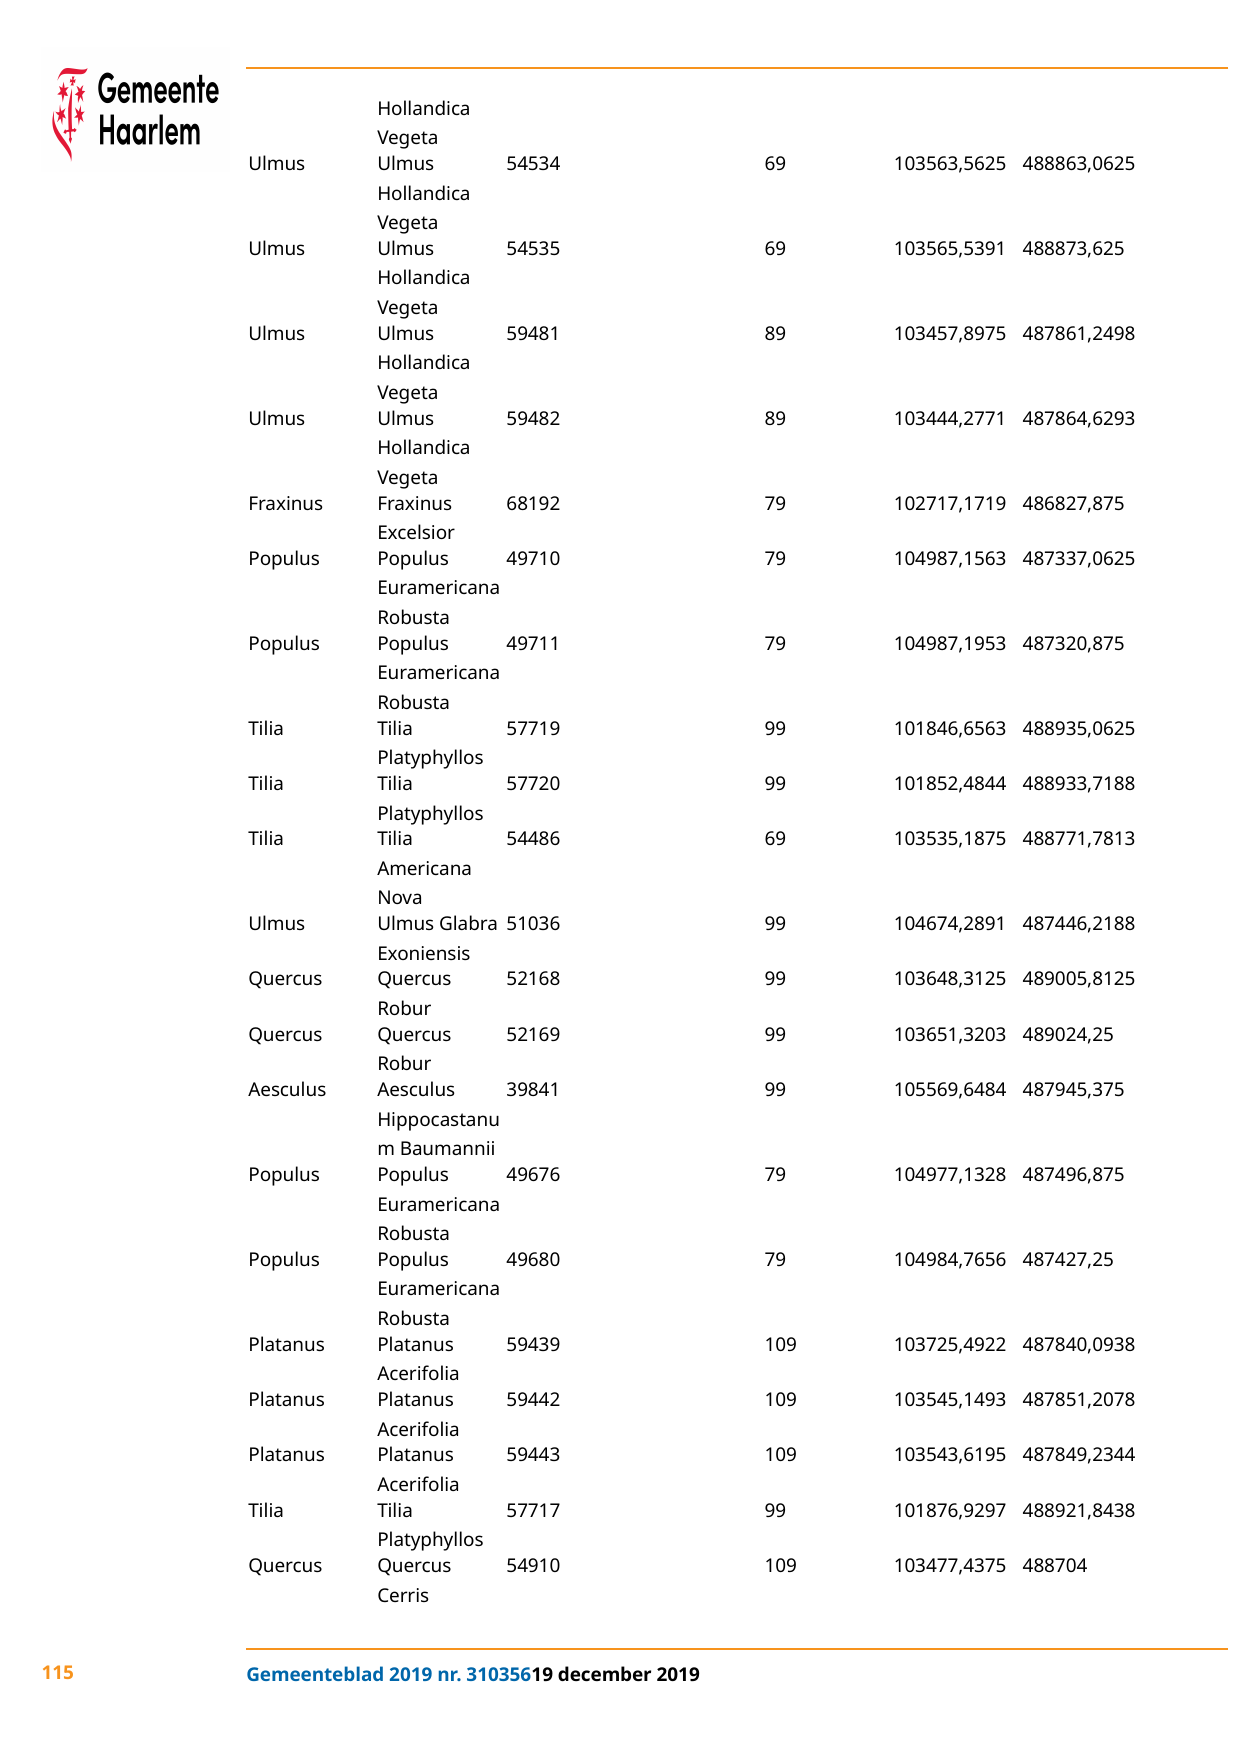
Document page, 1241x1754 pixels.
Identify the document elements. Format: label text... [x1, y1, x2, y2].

table_cell 52169 [506, 1021, 635, 1076]
table_cell Ulmus Glabra Exoniensis [377, 910, 506, 966]
table_cell 59482 [506, 405, 635, 490]
table_cell [248, 95, 377, 150]
table_cell 52168 [506, 966, 635, 1021]
table_cell 59481 [506, 320, 635, 405]
table_cell 103565,5391 [894, 235, 1022, 320]
table_cell 109 [764, 1442, 893, 1497]
table_cell [635, 1246, 764, 1331]
table_cell Populus [248, 1246, 377, 1331]
table_cell 487320,875 [1023, 630, 1152, 715]
table_cell 487337,0625 [1023, 545, 1152, 630]
table_cell 489005,8125 [1023, 966, 1152, 1021]
table_cell 57719 [506, 715, 635, 770]
table_cell [635, 1021, 764, 1076]
table_cell 54910 [506, 1552, 635, 1607]
table_cell 103563,5625 [894, 150, 1022, 235]
table_cell 104987,1563 [894, 545, 1022, 630]
table_cell [635, 150, 764, 235]
table_cell 49676 [506, 1161, 635, 1246]
table_cell 487851,2078 [1023, 1386, 1152, 1442]
table_cell Platanus Acerifolia [377, 1442, 506, 1497]
table_cell 39841 [506, 1076, 635, 1161]
table_cell 99 [764, 1497, 893, 1552]
table_cell [635, 770, 764, 825]
picture [41, 47, 231, 172]
table_cell Quercus [248, 1021, 377, 1076]
table_cell 488933,7188 [1023, 770, 1152, 825]
table_cell [894, 95, 1022, 150]
table_cell [635, 320, 764, 405]
table_cell Populus Euramericana Robusta [377, 545, 506, 630]
table_cell 54535 [506, 235, 635, 320]
table_cell Fraxinus Excelsior [377, 490, 506, 545]
table_cell Populus Euramericana Robusta [377, 1161, 506, 1246]
table_cell 103725,4922 [894, 1331, 1022, 1386]
table_cell 109 [764, 1552, 893, 1607]
table_cell Aesculus [248, 1076, 377, 1161]
table_cell Platanus Acerifolia [377, 1331, 506, 1386]
table_cell 104984,7656 [894, 1246, 1022, 1331]
table_cell 103543,6195 [894, 1442, 1022, 1497]
table_cell Platanus [248, 1442, 377, 1497]
table_cell Quercus Robur [377, 966, 506, 1021]
table_cell 99 [764, 1021, 893, 1076]
table_cell 103651,3203 [894, 1021, 1022, 1076]
table_cell Tilia [248, 715, 377, 770]
table_cell 68192 [506, 490, 635, 545]
table_cell 102717,1719 [894, 490, 1022, 545]
table_cell Tilia [248, 825, 377, 910]
table_cell 59443 [506, 1442, 635, 1497]
table_cell Quercus [248, 1552, 377, 1607]
table_cell 54534 [506, 150, 635, 235]
table_cell [635, 1076, 764, 1161]
table_cell [635, 1331, 764, 1386]
table_cell 105569,6484 [894, 1076, 1022, 1161]
table_cell 69 [764, 150, 893, 235]
table_cell 103648,3125 [894, 966, 1022, 1021]
table_cell 109 [764, 1331, 893, 1386]
table_cell 54486 [506, 825, 635, 910]
table_cell Fraxinus [248, 490, 377, 545]
table_cell 104674,2891 [894, 910, 1022, 966]
table_cell 79 [764, 490, 893, 545]
table_cell 79 [764, 1161, 893, 1246]
table_cell Ulmus [248, 235, 377, 320]
table_cell 99 [764, 966, 893, 1021]
table_cell 487446,2188 [1023, 910, 1152, 966]
table_cell 79 [764, 630, 893, 715]
table_cell [635, 715, 764, 770]
table_cell 89 [764, 320, 893, 405]
table_cell [635, 966, 764, 1021]
table_cell [635, 1442, 764, 1497]
table_cell 488771,7813 [1023, 825, 1152, 910]
table_cell Quercus [248, 966, 377, 1021]
table_cell Platanus Acerifolia [377, 1386, 506, 1442]
table_cell Populus Euramericana Robusta [377, 1246, 506, 1331]
table_cell Tilia [248, 1497, 377, 1552]
table_cell 488704 [1023, 1552, 1152, 1607]
table_cell 101852,4844 [894, 770, 1022, 825]
table_cell [635, 1386, 764, 1442]
table_cell 49710 [506, 545, 635, 630]
table_cell [635, 490, 764, 545]
table_cell 99 [764, 1076, 893, 1161]
table_cell 51036 [506, 910, 635, 966]
table_cell Ulmus Hollandica Vegeta [377, 235, 506, 320]
table_cell 489024,25 [1023, 1021, 1152, 1076]
table_cell [635, 405, 764, 490]
table_cell 49711 [506, 630, 635, 715]
table_cell 487427,25 [1023, 1246, 1152, 1331]
table_cell Populus [248, 630, 377, 715]
table_cell 99 [764, 910, 893, 966]
table_cell Ulmus Hollandica Vegeta [377, 320, 506, 405]
table_cell Ulmus [248, 405, 377, 490]
table_cell Ulmus Hollandica Vegeta [377, 405, 506, 490]
table_cell 487864,6293 [1023, 405, 1152, 490]
table_cell Tilia Platyphyllos [377, 770, 506, 825]
table_cell 488935,0625 [1023, 715, 1152, 770]
table_cell Tilia Americana Nova [377, 825, 506, 910]
table_cell 89 [764, 405, 893, 490]
table_cell 487840,0938 [1023, 1331, 1152, 1386]
table_cell 59439 [506, 1331, 635, 1386]
table_cell Tilia [248, 770, 377, 825]
table_cell 487849,2344 [1023, 1442, 1152, 1497]
table_cell [764, 95, 893, 150]
table_cell Aesculus Hippocastanum Baumannii [377, 1076, 506, 1161]
table_cell [506, 95, 635, 150]
table_cell 99 [764, 770, 893, 825]
table_cell Populus [248, 545, 377, 630]
table_cell [635, 545, 764, 630]
table_cell 101846,6563 [894, 715, 1022, 770]
table_cell 59442 [506, 1386, 635, 1442]
table_cell [635, 1552, 764, 1607]
table_cell 57720 [506, 770, 635, 825]
table_cell 79 [764, 545, 893, 630]
table_cell [635, 1497, 764, 1552]
table_cell Ulmus [248, 910, 377, 966]
table_cell Platanus [248, 1331, 377, 1386]
table_cell [635, 825, 764, 910]
table_cell [1023, 95, 1152, 150]
table_cell 103444,2771 [894, 405, 1022, 490]
table_cell 103535,1875 [894, 825, 1022, 910]
table_cell [635, 1161, 764, 1246]
table_cell [635, 95, 764, 150]
table_cell 104977,1328 [894, 1161, 1022, 1246]
table_cell 57717 [506, 1497, 635, 1552]
table_cell Platanus [248, 1386, 377, 1442]
table_cell 488921,8438 [1023, 1497, 1152, 1552]
table_cell 79 [764, 1246, 893, 1331]
table_cell [635, 235, 764, 320]
table_cell 487496,875 [1023, 1161, 1152, 1246]
table_cell 486827,875 [1023, 490, 1152, 545]
table_cell Quercus Cerris [377, 1552, 506, 1607]
table_cell [635, 910, 764, 966]
table_cell 99 [764, 715, 893, 770]
table_cell Populus Euramericana Robusta [377, 630, 506, 715]
table_cell 109 [764, 1386, 893, 1442]
table_cell 103457,8975 [894, 320, 1022, 405]
table_cell Tilia Platyphyllos [377, 1497, 506, 1552]
table_cell 49680 [506, 1246, 635, 1331]
table_cell 101876,9297 [894, 1497, 1022, 1552]
table_cell 487861,2498 [1023, 320, 1152, 405]
table_cell 69 [764, 235, 893, 320]
table_cell 488873,625 [1023, 235, 1152, 320]
table_cell Hollandica Vegeta [377, 95, 506, 150]
table_cell [635, 630, 764, 715]
table_cell Ulmus Hollandica Vegeta [377, 150, 506, 235]
table_cell Ulmus [248, 150, 377, 235]
table_cell 103477,4375 [894, 1552, 1022, 1607]
table_cell 103545,1493 [894, 1386, 1022, 1442]
table_cell Ulmus [248, 320, 377, 405]
table_cell 488863,0625 [1023, 150, 1152, 235]
table_cell 104987,1953 [894, 630, 1022, 715]
table_cell 69 [764, 825, 893, 910]
table_cell Quercus Robur [377, 1021, 506, 1076]
table_cell Populus [248, 1161, 377, 1246]
table_cell Tilia Platyphyllos [377, 715, 506, 770]
table_cell 487945,375 [1023, 1076, 1152, 1161]
